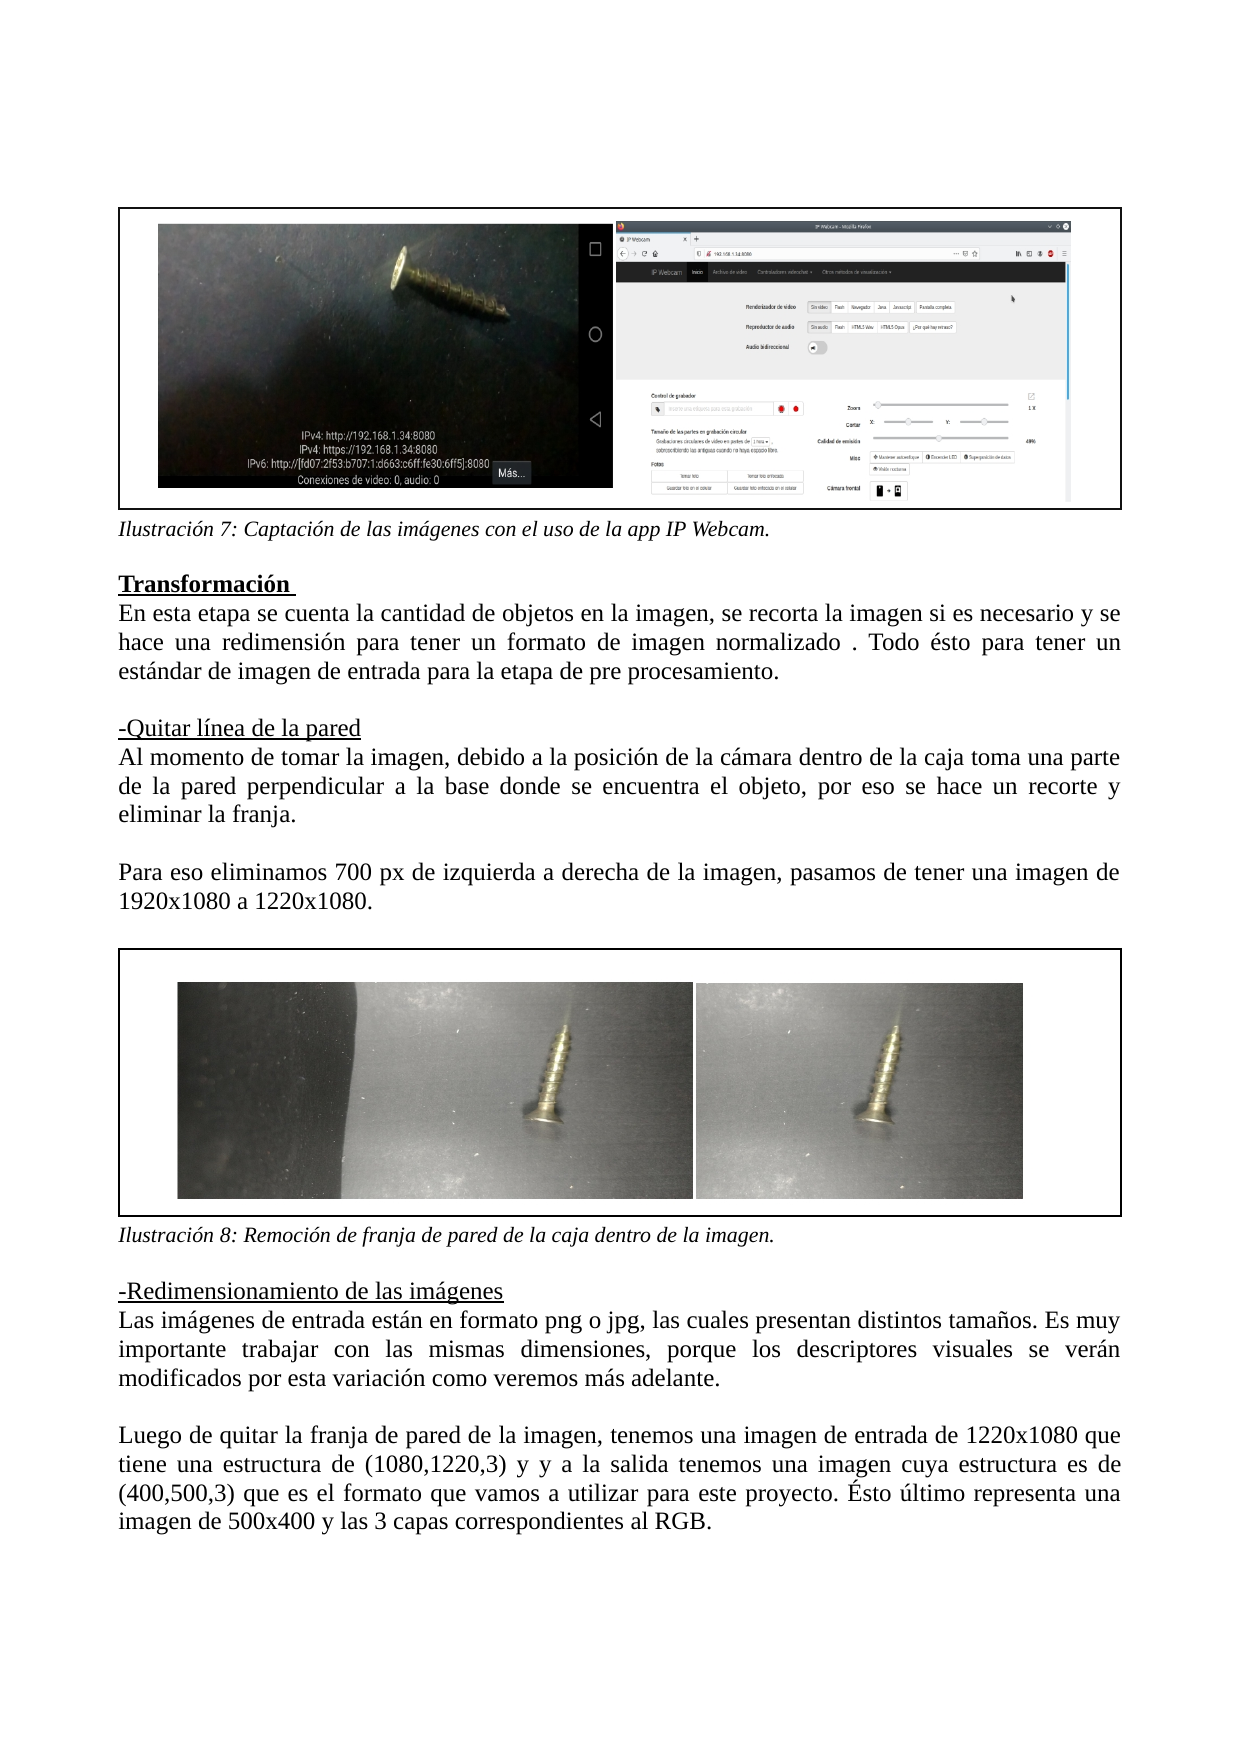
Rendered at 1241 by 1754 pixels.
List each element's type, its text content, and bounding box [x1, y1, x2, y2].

text Luego de quitar la franja de pared de la imagen, tenemos una imagen de entrada de 1220x1080 que tiene una estructura de (1080,1220,3) y y a la salida tenemos una imagen cuya estructura es de (400,500,3) que es el formato que vamos a utilizar para este proyecto. Ésto último representa una imagen de 500x400 y las 3 capas correspondientes al RGB. [118, 1420, 1122, 1535]
text Transformación [118, 569, 1122, 598]
text Al momento de tomar la imagen, debido a la posición de la cámara dentro de la caja toma una parte de la pared perpendicular a la base donde se encuentra el objeto, por eso se hace un recorte y eliminar la franja. [118, 742, 1122, 828]
text [120, 209, 1120, 508]
text Ilustración 7: Captación de las imágenes con el uso de la app IP Webcam. [118, 510, 1122, 541]
picture [120, 950, 1120, 1215]
text Para eso eliminamos 700 px de izquierda a derecha de la imagen, pasamos de tener una imagen de 1920x1080 a 1220x1080. [118, 857, 1122, 914]
text Ilustración 8: Remoción de franja de pared de la caja dentro de la imagen. [118, 1217, 1122, 1248]
text -Redimensionamiento de las imágenes [118, 1276, 1122, 1305]
text En esta etapa se cuenta la cantidad de objetos en la imagen, se recorta la imagen si es necesario y se hace una redimensión para tener un formato de imagen normalizado . Todo ésto para tener un estándar de imagen de entrada para la etapa de pre procesamiento. [118, 598, 1122, 684]
picture [123, 212, 1118, 506]
text Las imágenes de entrada están en formato png o jpg, las cuales presentan distintos tamaños. Es muy importante trabajar con las mismas dimensiones, porque los descriptores visuales se verán modificados por esta variación como veremos más adelante. [118, 1305, 1122, 1391]
text -Quitar línea de la pared [118, 713, 1122, 742]
